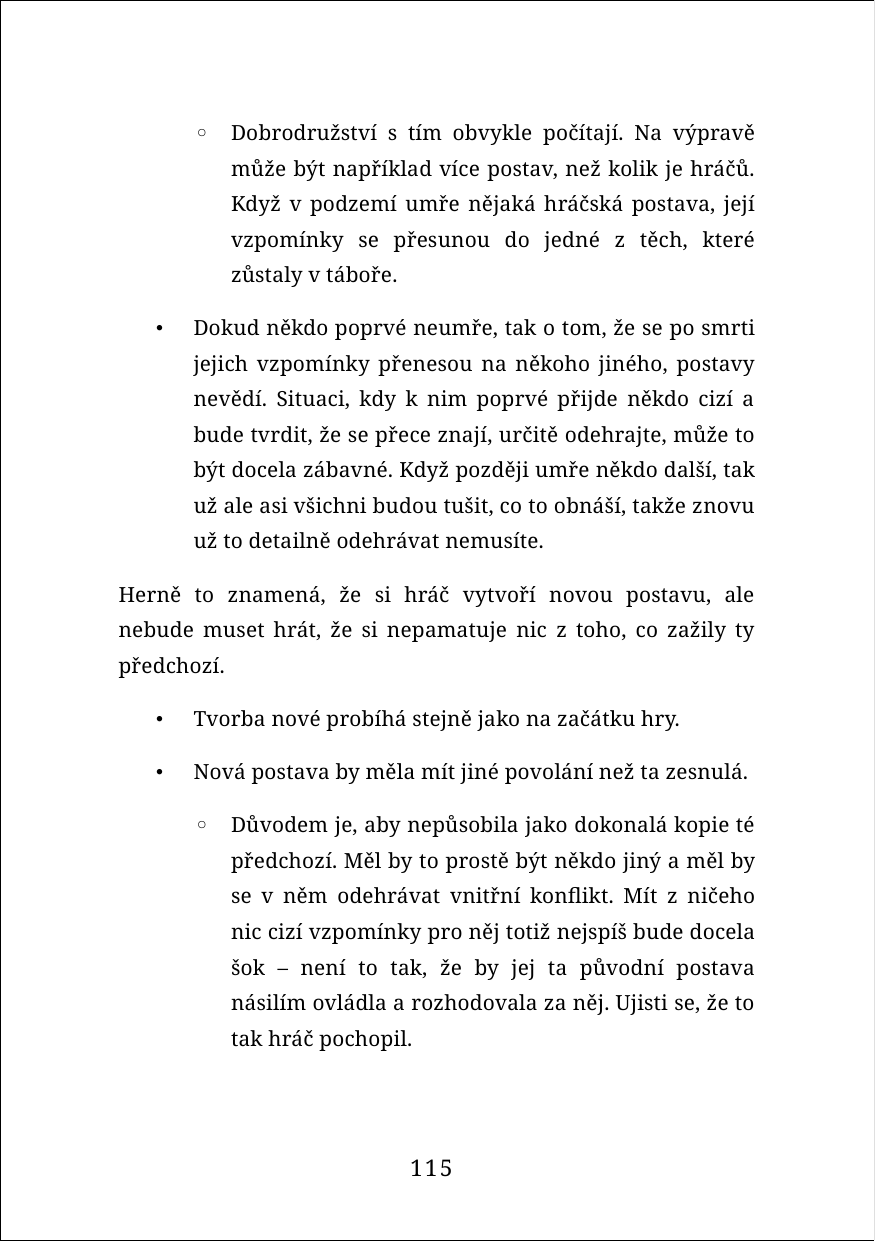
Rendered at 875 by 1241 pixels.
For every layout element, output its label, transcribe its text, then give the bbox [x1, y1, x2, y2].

text Herně to znamená, že si hráč vytvoří novou postavu, ale nebude muset hrát, že si nepamatuje nic z toho, co zažily ty předchozí. [118, 580, 756, 679]
list Dobrodružství s tím obvykle počítají. Na výpravě může být například více postav, než kolik je hráčů. Když v podzemí umře nějaká hráčská postava, její vzpomínky se přesunou do jedné z těch, které zůstaly v táboře. [193, 118, 756, 289]
list Nová postava by měla mít jiné povolání než ta zesnulá. [156, 757, 756, 786]
list Tvorba nové probíhá stejně jako na začátku hry. [156, 704, 756, 733]
list Dokud někdo poprvé neumře, tak o tom, že se po smrti jejich vzpomínky přenesou na někoho jiného, postavy nevědí. Situaci, kdy k nim poprvé přijde někdo cizí a bude tvrdit, že se přece znají, určitě odehrajte, může to být docela zábavné. Když později umře někdo další, tak už ale asi všichni budou tušit, co to obnáší, takže znovu už to detailně odehrávat nemusíte. [156, 313, 756, 555]
list Důvodem je, aby nepůsobila jako dokonalá kopie té předchozí. Měl by to prostě být někdo jiný a měl by se v něm odehrávat vnitřní konflikt. Mít z ničeho nic cizí vzpomínky pro něj totiž nejspíš bude docela šok – není to tak, že by jej ta původní postava násilím ovládla a rozhodovala za něj. Ujisti se, že to tak hráč pochopil. [193, 811, 756, 1052]
